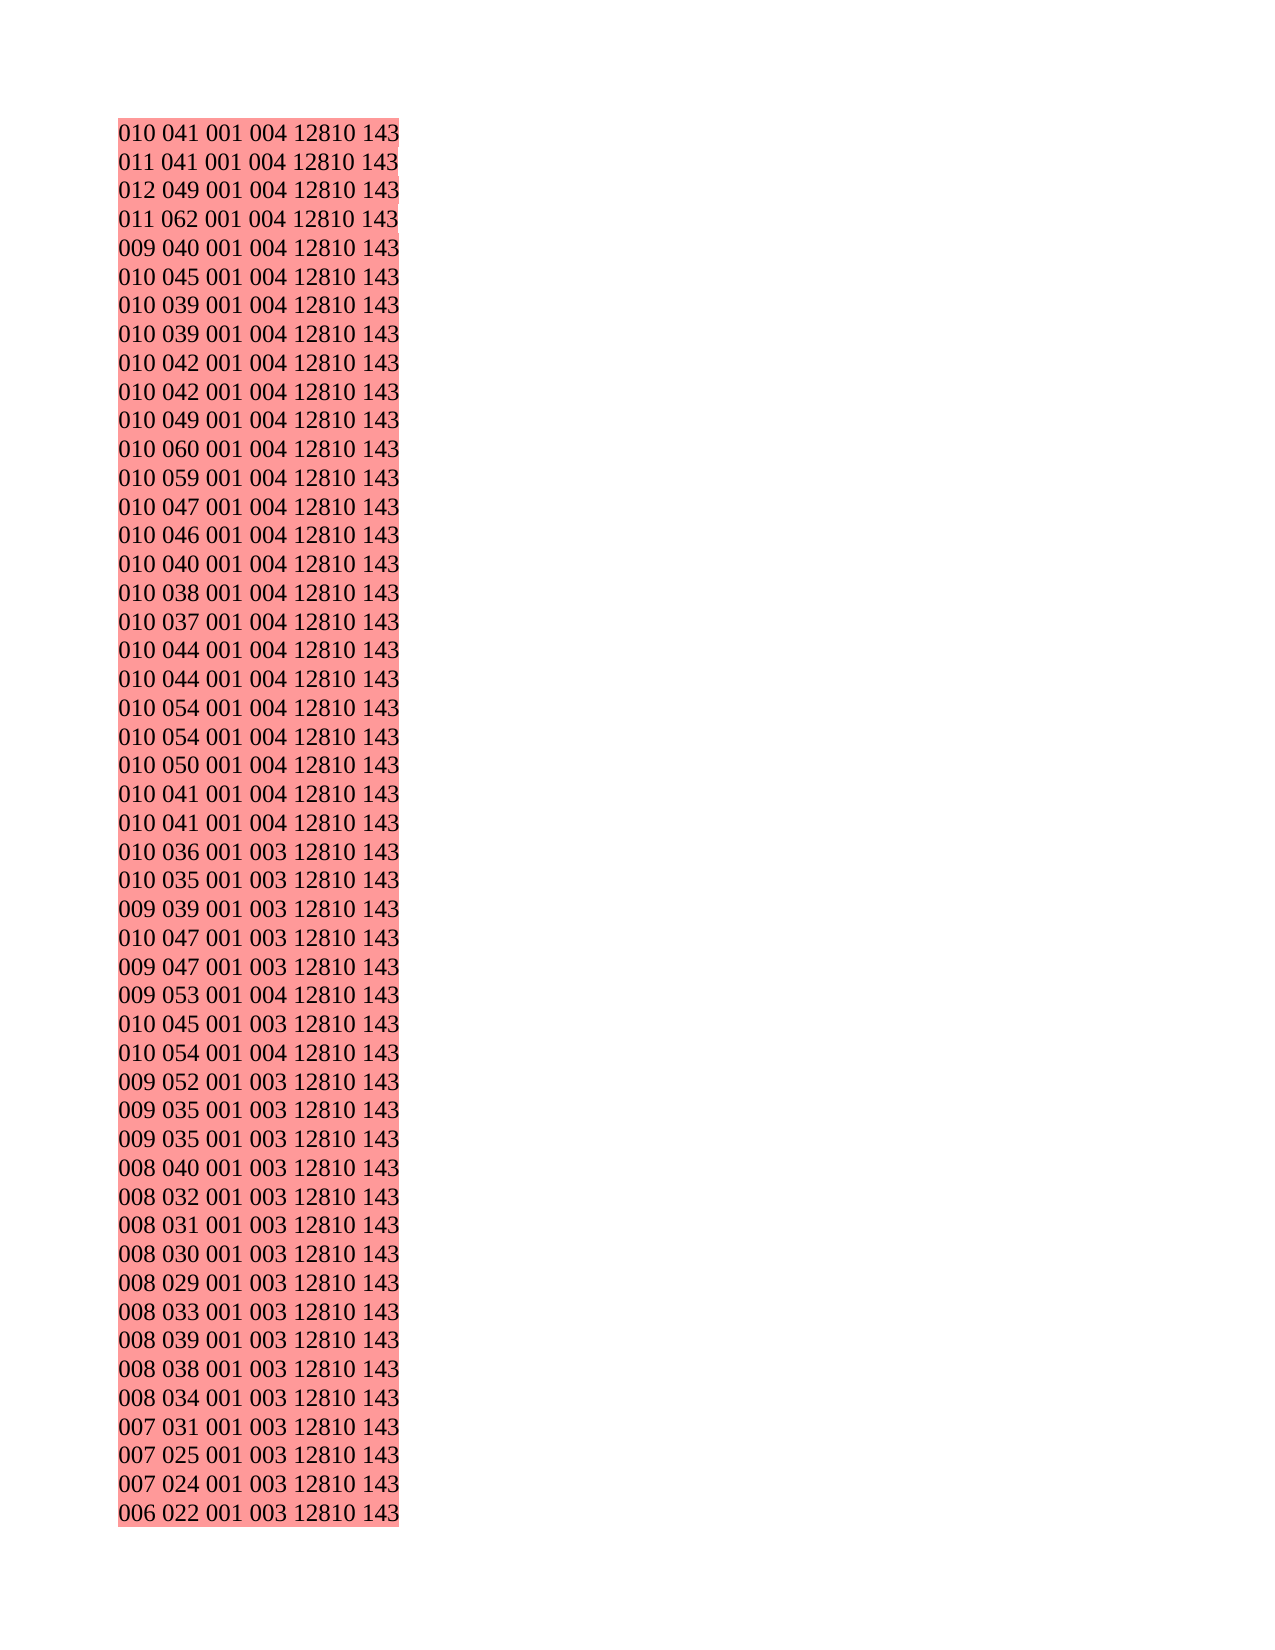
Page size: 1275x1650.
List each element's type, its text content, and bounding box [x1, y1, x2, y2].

text 007 024 001 003 12810 143 [118, 1469, 1157, 1498]
text 008 034 001 003 12810 143 [118, 1383, 1157, 1412]
text 010 045 001 004 12810 143 [118, 262, 1157, 291]
text 010 044 001 004 12810 143 [118, 636, 1157, 664]
text 010 047 001 004 12810 143 [118, 492, 1157, 521]
text 007 031 001 003 12810 143 [118, 1412, 1157, 1441]
text 010 039 001 004 12810 143 [118, 319, 1157, 348]
text 012 049 001 004 12810 143 [118, 176, 1157, 204]
text 010 044 001 004 12810 143 [118, 664, 1157, 693]
text 008 030 001 003 12810 143 [118, 1239, 1157, 1268]
text 011 041 001 004 12810 143 [118, 147, 1157, 176]
text 006 022 001 003 12810 143 [118, 1498, 1157, 1527]
text 010 049 001 004 12810 143 [118, 406, 1157, 434]
text 010 042 001 004 12810 143 [118, 377, 1157, 406]
text 010 037 001 004 12810 143 [118, 607, 1157, 636]
text 010 054 001 004 12810 143 [118, 722, 1157, 751]
text 009 040 001 004 12810 143 [118, 233, 1157, 262]
text 010 041 001 004 12810 143 [118, 118, 1157, 147]
text 008 031 001 003 12810 143 [118, 1211, 1157, 1239]
text 009 035 001 003 12810 143 [118, 1096, 1157, 1124]
text 008 038 001 003 12810 143 [118, 1354, 1157, 1383]
text 011 062 001 004 12810 143 [118, 204, 1157, 233]
text 010 035 001 003 12810 143 [118, 866, 1157, 894]
text 008 029 001 003 12810 143 [118, 1268, 1157, 1297]
text 010 039 001 004 12810 143 [118, 291, 1157, 319]
text 010 038 001 004 12810 143 [118, 578, 1157, 607]
text 010 045 001 003 12810 143 [118, 1009, 1157, 1038]
text 010 059 001 004 12810 143 [118, 463, 1157, 492]
text 010 042 001 004 12810 143 [118, 348, 1157, 377]
text 009 047 001 003 12810 143 [118, 952, 1157, 981]
text 010 041 001 004 12810 143 [118, 779, 1157, 808]
text 008 039 001 003 12810 143 [118, 1326, 1157, 1354]
text 009 053 001 004 12810 143 [118, 981, 1157, 1009]
text 008 033 001 003 12810 143 [118, 1297, 1157, 1326]
text 009 052 001 003 12810 143 [118, 1067, 1157, 1096]
text 008 040 001 003 12810 143 [118, 1153, 1157, 1182]
text 009 039 001 003 12810 143 [118, 894, 1157, 923]
text 010 046 001 004 12810 143 [118, 521, 1157, 549]
text 010 054 001 004 12810 143 [118, 693, 1157, 722]
text 009 035 001 003 12810 143 [118, 1124, 1157, 1153]
text 010 054 001 004 12810 143 [118, 1038, 1157, 1067]
text 010 047 001 003 12810 143 [118, 923, 1157, 952]
text 008 032 001 003 12810 143 [118, 1182, 1157, 1211]
text 007 025 001 003 12810 143 [118, 1441, 1157, 1469]
text 010 041 001 004 12810 143 [118, 808, 1157, 837]
text 010 060 001 004 12810 143 [118, 434, 1157, 463]
text 010 050 001 004 12810 143 [118, 751, 1157, 779]
text 010 040 001 004 12810 143 [118, 549, 1157, 578]
text 010 036 001 003 12810 143 [118, 837, 1157, 866]
